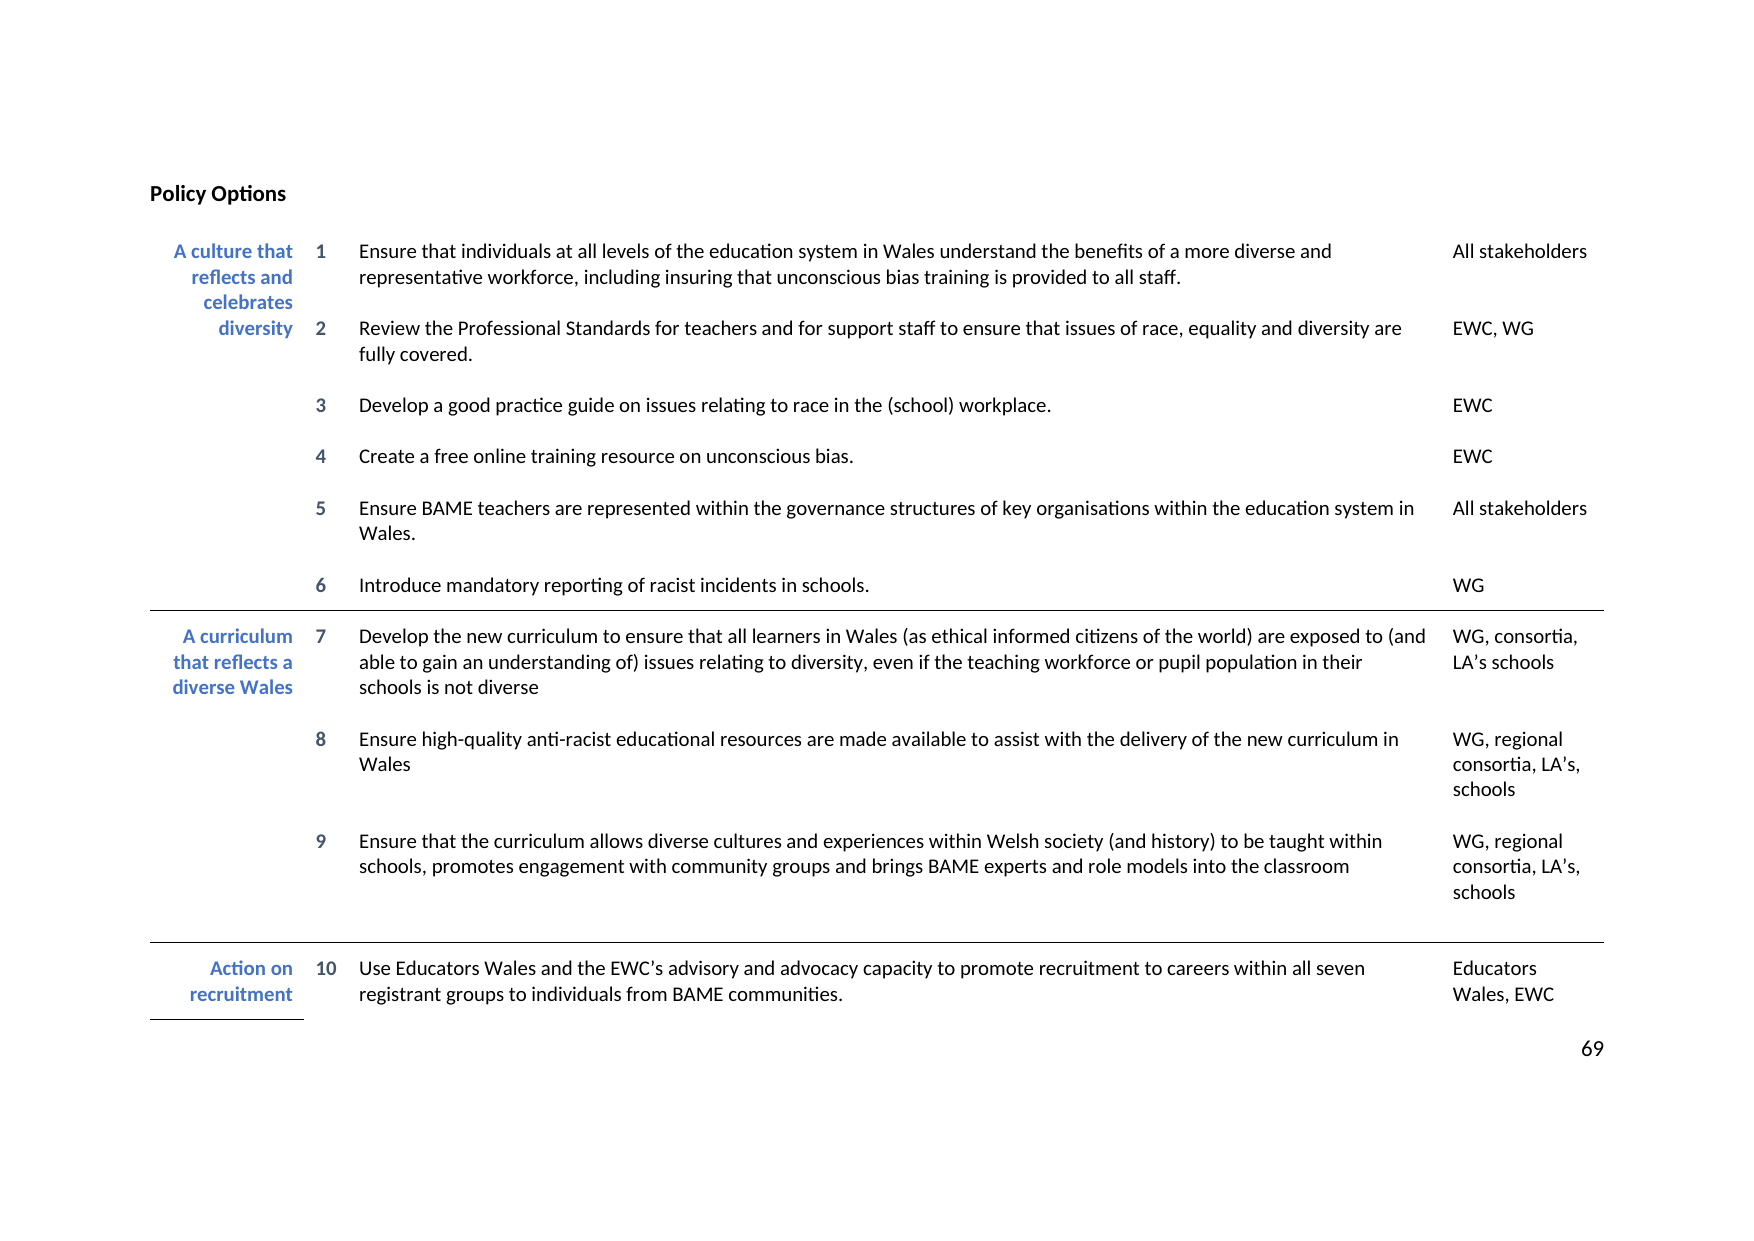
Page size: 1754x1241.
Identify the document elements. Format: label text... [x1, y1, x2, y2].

table_cell 3 [304, 379, 348, 430]
table_cell Ensure that the curriculum allows diverse cultures and experiences within Welsh society (and history) to be taught within schools, promotes engagement with community groups and brings BAME experts and role models into the classroom [348, 815, 1441, 942]
table_cell EWC [1441, 379, 1604, 430]
table_cell Review the Professional Standards for teachers and for support staff to ensure that issues of race, equality and diversity are fully covered. [348, 302, 1441, 379]
table_cell 7 [304, 611, 348, 712]
table_cell WG, regional consortia, LA’s, schools [1441, 712, 1604, 814]
table_cell EWC [1441, 430, 1604, 482]
table_header 1 [304, 226, 348, 302]
table_cell 8 [304, 712, 348, 814]
table_cell 6 [304, 559, 348, 610]
table_cell 10 [304, 943, 348, 1019]
table_cell All stakeholders [1441, 482, 1604, 558]
table_cell Develop the new curriculum to ensure that all learners in Wales (as ethical informed citizens of the world) are exposed to (and able to gain an understanding of) issues relating to diversity, even if the teaching workforce or pupil population in their schools is not diverse [348, 611, 1441, 712]
table_cell Action on recruitment [150, 943, 304, 1019]
table_header Ensure that individuals at all levels of the education system in Wales understand the benefits of a more diverse and representative workforce, including insuring that unconscious bias training is provided to all staff. [348, 226, 1441, 302]
table_cell 5 [304, 482, 348, 558]
text Policy Options [150, 179, 1604, 207]
table_cell Develop a good practice guide on issues relating to race in the (school) workplace. [348, 379, 1441, 430]
table_cell WG, regional consortia, LA’s, schools [1441, 815, 1604, 942]
table_cell 2 [304, 302, 348, 379]
table_cell Create a free online training resource on unconscious bias. [348, 430, 1441, 482]
table_cell Use Educators Wales and the EWC’s advisory and advocacy capacity to promote recruitment to careers within all seven registrant groups to individuals from BAME communities. [348, 943, 1441, 1019]
table_cell Ensure BAME teachers are represented within the governance structures of key organisations within the education system in Wales. [348, 482, 1441, 558]
table_cell EWC, WG [1441, 302, 1604, 379]
table_cell 9 [304, 815, 348, 942]
table_header A culture that reflects and celebrates diversity [150, 226, 304, 610]
table_cell WG [1441, 559, 1604, 610]
table_cell Educators Wales, EWC [1441, 943, 1604, 1019]
table_cell WG, consortia, LA’s schools [1441, 611, 1604, 712]
table_cell Introduce mandatory reporting of racist incidents in schools. [348, 559, 1441, 610]
table_cell Ensure high-quality anti-racist educational resources are made available to assist with the delivery of the new curriculum in Wales [348, 712, 1441, 814]
table_cell A curriculum that reflects a diverse Wales [150, 611, 304, 942]
table_header All stakeholders [1441, 226, 1604, 302]
table_cell 4 [304, 430, 348, 482]
